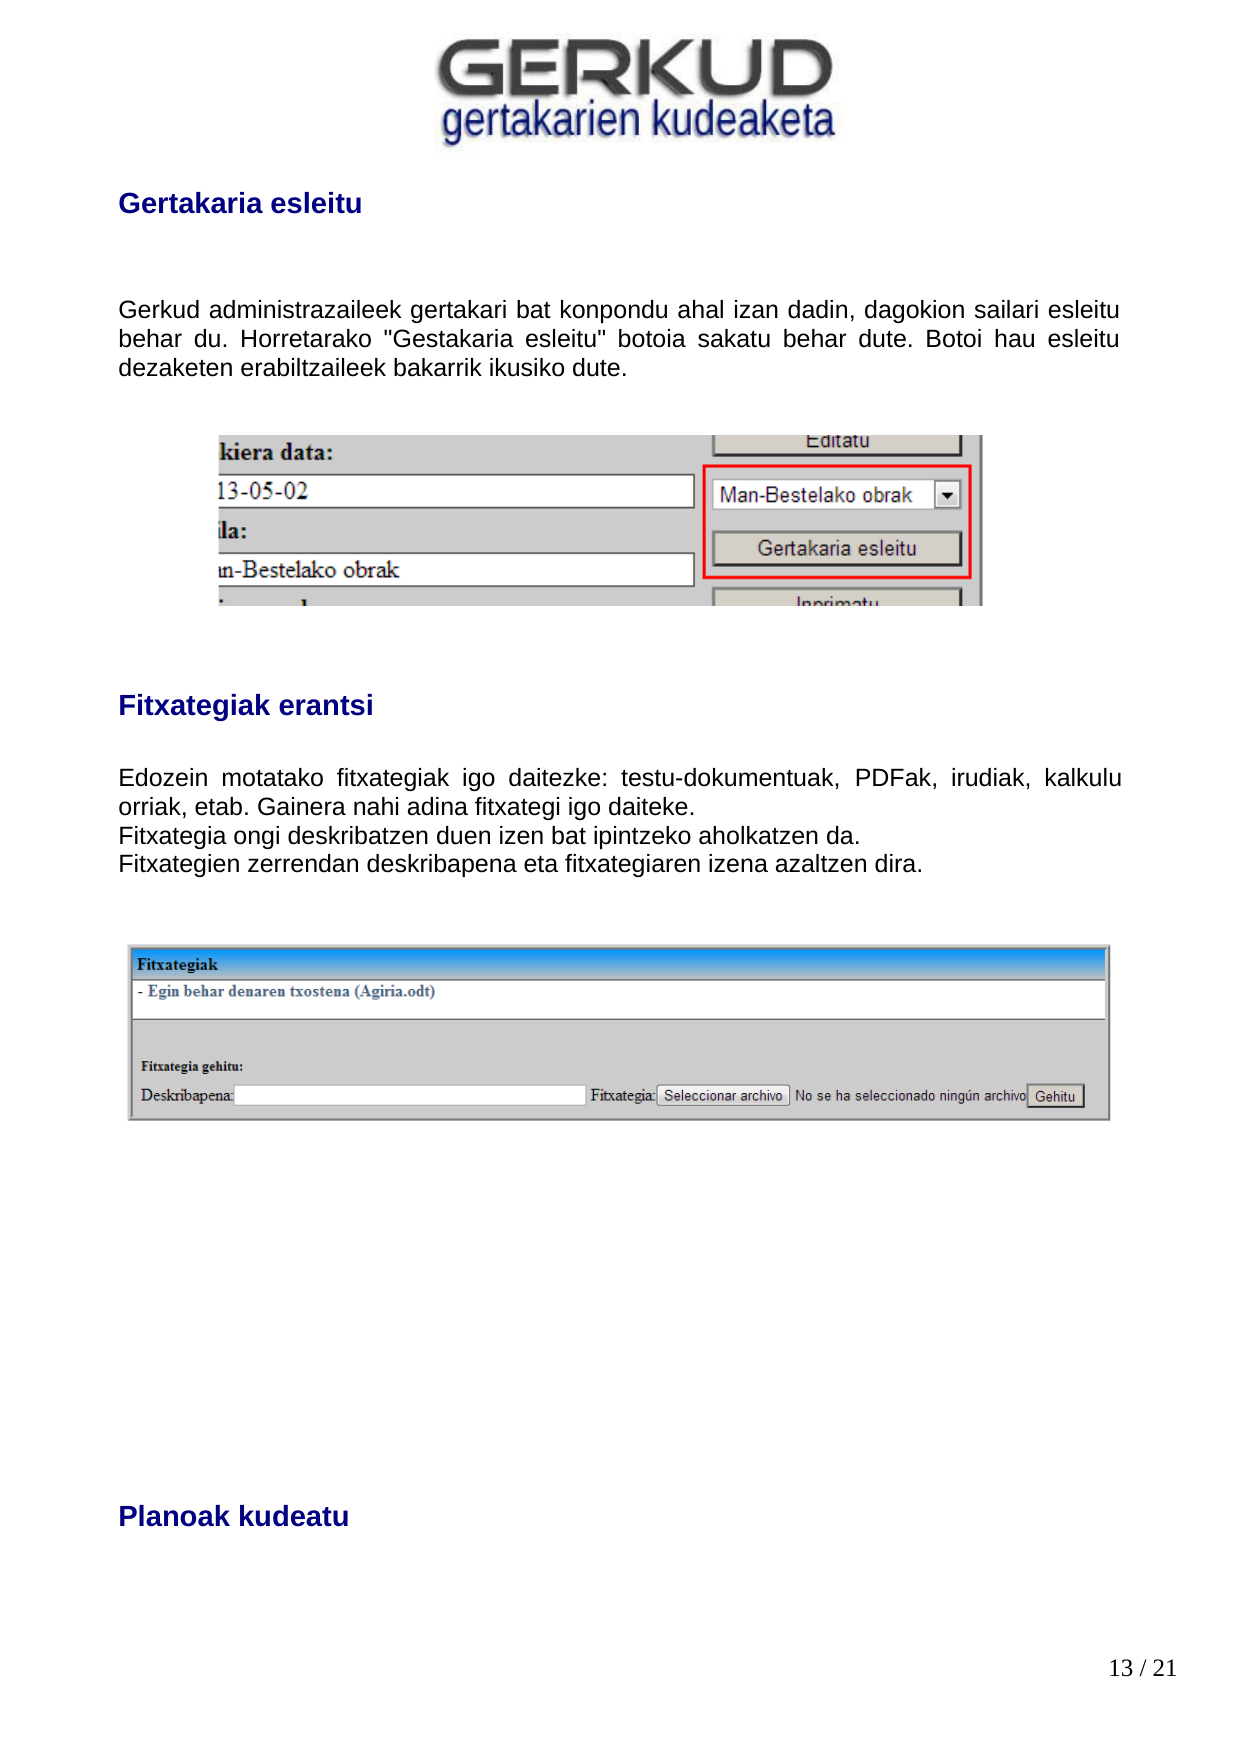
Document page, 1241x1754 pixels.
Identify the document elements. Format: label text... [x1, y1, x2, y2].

picture [118, 938, 1123, 1126]
text Fitxategia ongi deskribatzen duen izen bat ipintzeko aholkatzen da. [118, 821, 1122, 849]
subtitle Planoak kudeatu [118, 1499, 1122, 1533]
picture [434, 23, 844, 160]
subtitle Fitxategiak erantsi [118, 688, 1122, 722]
text Gerkud administrazaileek gertakari bat konpondu ahal izan dadin, dagokion sailari esleitu behar du. Horretarako "Gestakaria esleitu" botoia sakatu behar dute. Botoi hau esleitu dezaketen erabiltzaileek bakarrik ikusiko dute. [118, 296, 1122, 382]
picture [218, 435, 1022, 606]
subtitle Gertakaria esleitu [118, 186, 1122, 220]
text Edozein motatako fitxategiak igo daitezke: testu-dokumentuak, PDFak, irudiak, kalkulu orriak, etab. Gainera nahi adina fitxategi igo daiteke. [118, 763, 1122, 821]
text Fitxategien zerrendan deskribapena eta fitxategiaren izena azaltzen dira. [118, 849, 1122, 878]
